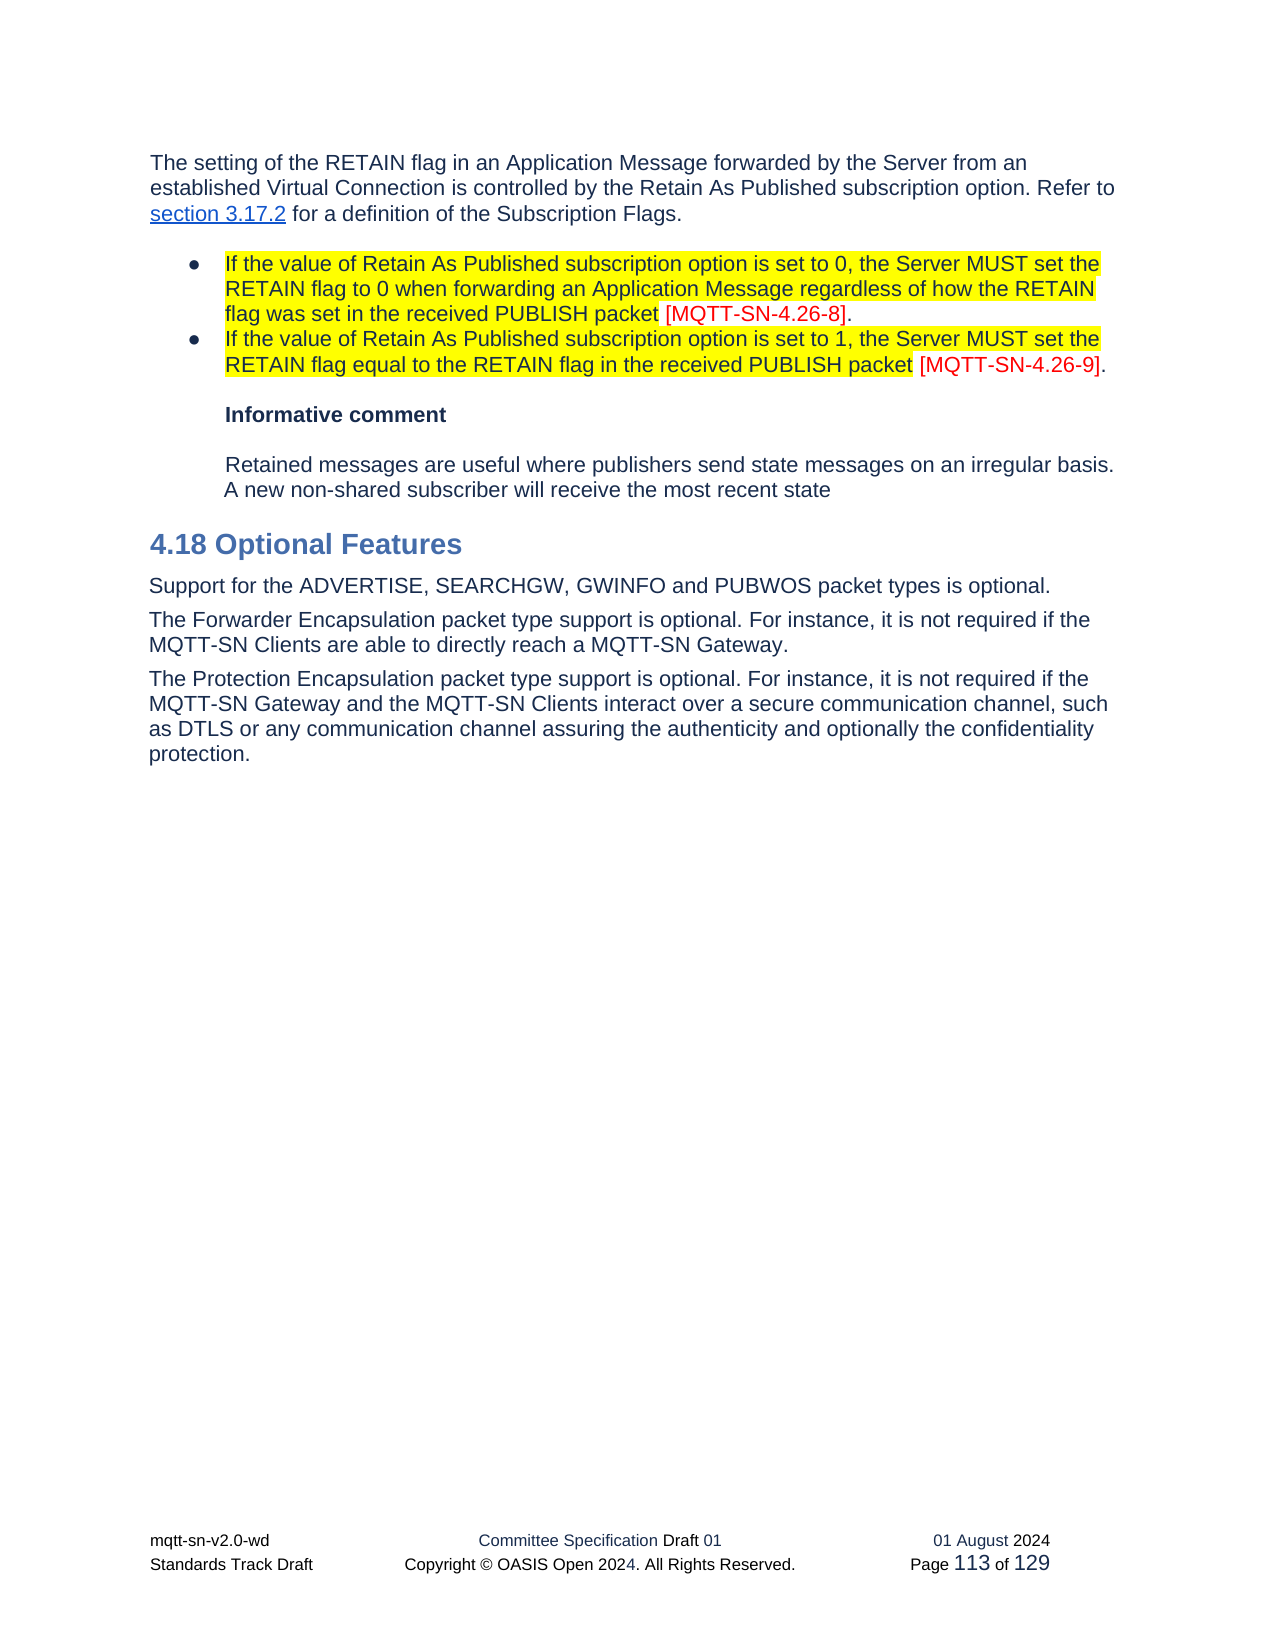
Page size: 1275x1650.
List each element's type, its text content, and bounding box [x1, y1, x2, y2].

text The Protection Encapsulation packet type support is optional. For instance, it is not required if the MQTT-SN Gateway and the MQTT-SN Clients interact over a secure communication channel, such as DTLS or any communication channel assuring the authenticity and optionally the confidentiality protection. [148, 666, 1124, 766]
text Retained messages are useful where publishers send state messages on an irregular basis. A new non-shared subscriber will receive the most recent state [223, 452, 1124, 502]
text Support for the ADVERTISE, SEARCHGW, GWINFO and PUBWOS packet types is optional. [148, 573, 1124, 598]
list If the value of Retain As Published subscription option is set to 1, the Server MUST set the RETAIN flag equal to the RETAIN flag in the received PUBLISH packet [MQTT-SN-4.26-9]. [187, 326, 1125, 377]
text The setting of the RETAIN flag in an Application Message forwarded by the Server from an established Virtual Connection is controlled by the Retain As Published subscription option. Refer to section 3.17.2 for a definition of the Subscription Flags. [150, 150, 1125, 226]
text The Forwarder Encapsulation packet type support is optional. For instance, it is not required if the MQTT-SN Clients are able to directly reach a MQTT-SN Gateway. [148, 607, 1124, 657]
list If the value of Retain As Published subscription option is set to 0, the Server MUST set the RETAIN flag to 0 when forwarding an Application Message regardless of how the RETAIN flag was set in the received PUBLISH packet [MQTT-SN-4.26-8]. [187, 251, 1125, 326]
text Informative comment [225, 402, 1125, 427]
subtitle 4.18 Optional Features [150, 527, 1124, 561]
